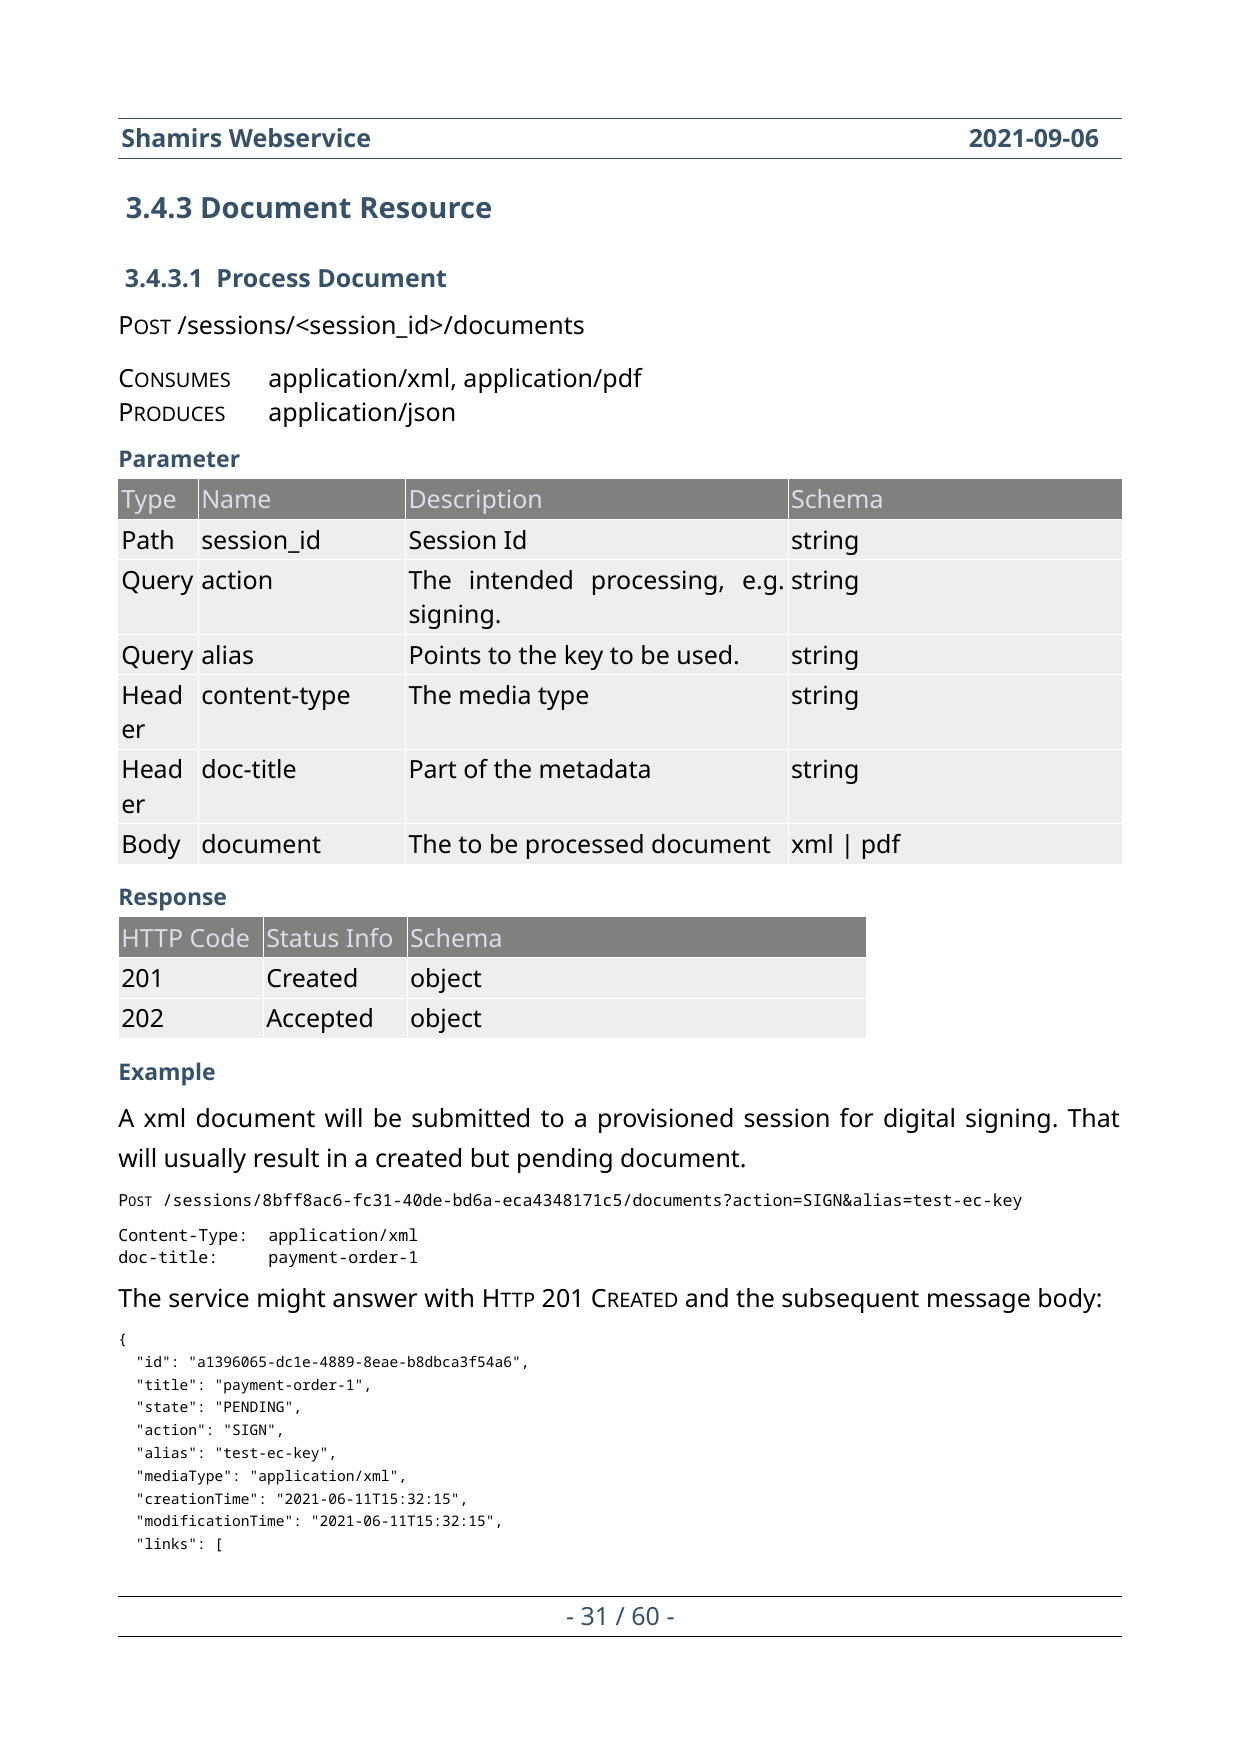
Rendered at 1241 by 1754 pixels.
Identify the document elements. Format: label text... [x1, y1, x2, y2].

table_cell content-type [199, 675, 405, 749]
text doc-title: payment-order-1 [118, 1246, 1122, 1268]
subtitle Document Resource [118, 188, 1122, 227]
text Consumes application/xml, application/pdf [118, 361, 1122, 395]
text Example [118, 1056, 1122, 1087]
subtitle Process Document [118, 261, 1122, 295]
table_cell string [789, 750, 1122, 823]
table_header Schema [408, 917, 866, 957]
table_cell 201 [119, 958, 263, 998]
table_header Description [406, 479, 788, 519]
text Response [118, 881, 1122, 913]
table_cell object [408, 958, 866, 998]
text The service might answer with Http 201 Created and the subsequent message body: [118, 1281, 1122, 1315]
table_header Schema [789, 479, 1122, 519]
text Post /sessions/<session_id>/documents [118, 307, 1122, 341]
text "links": [ [118, 1534, 1122, 1554]
table_header Status Info [264, 917, 407, 957]
table_cell Points to the key to be used. [406, 635, 788, 674]
table_cell The intended processing, e.g. signing. [406, 560, 788, 634]
text Parameter [118, 443, 1122, 474]
table_cell Accepted [264, 999, 407, 1038]
text Produces application/json [118, 395, 1122, 429]
table_cell document [199, 824, 405, 864]
table_cell Header [118, 750, 198, 823]
table_header Type [118, 479, 198, 519]
text "id": "a1396065-dc1e-4889-8eae-b8dbca3f54a6", [118, 1352, 1122, 1371]
table_cell action [199, 560, 405, 634]
table_cell alias [199, 635, 405, 674]
table_cell Query [118, 635, 198, 674]
table_cell xml | pdf [789, 824, 1122, 864]
table_cell The media type [406, 675, 788, 749]
text "action": "SIGN", [118, 1420, 1122, 1440]
table_cell Part of the metadata [406, 750, 788, 823]
table_cell string [789, 520, 1122, 559]
table_cell string [789, 675, 1122, 749]
text "mediaType": "application/xml", [118, 1466, 1122, 1486]
table_cell The to be processed document [406, 824, 788, 864]
table_cell doc-title [199, 750, 405, 823]
table_cell Body [118, 824, 198, 864]
table_cell string [789, 560, 1122, 634]
table_cell Created [264, 958, 407, 998]
text "creationTime": "2021-06-11T15:32:15", [118, 1488, 1122, 1508]
table_cell Header [118, 675, 198, 749]
text "alias": "test-ec-key", [118, 1443, 1122, 1463]
text "title": "payment-order-1", [118, 1374, 1122, 1394]
text "modificationTime": "2021-06-11T15:32:15", [118, 1511, 1122, 1531]
text A xml document will be submitted to a provisioned session for digital signing. That will usually result in a created but pending document. [118, 1101, 1122, 1174]
text Content-Type: application/xml [118, 1223, 1122, 1246]
table_header HTTP Code [119, 917, 263, 957]
text "state": "PENDING", [118, 1397, 1122, 1417]
table_cell object [408, 999, 866, 1038]
table_cell Query [118, 560, 198, 634]
table_cell session_id [199, 520, 405, 559]
table_cell 202 [119, 999, 263, 1038]
table_cell Path [118, 520, 198, 559]
table_cell Session Id [406, 520, 788, 559]
text { [118, 1329, 1122, 1349]
table_header Name [199, 479, 405, 519]
table_cell string [789, 635, 1122, 674]
text Post /sessions/8bff8ac6-fc31-40de-bd6a-eca4348171c5/documents?action=SIGN&alias=test-ec-key [118, 1188, 1122, 1211]
